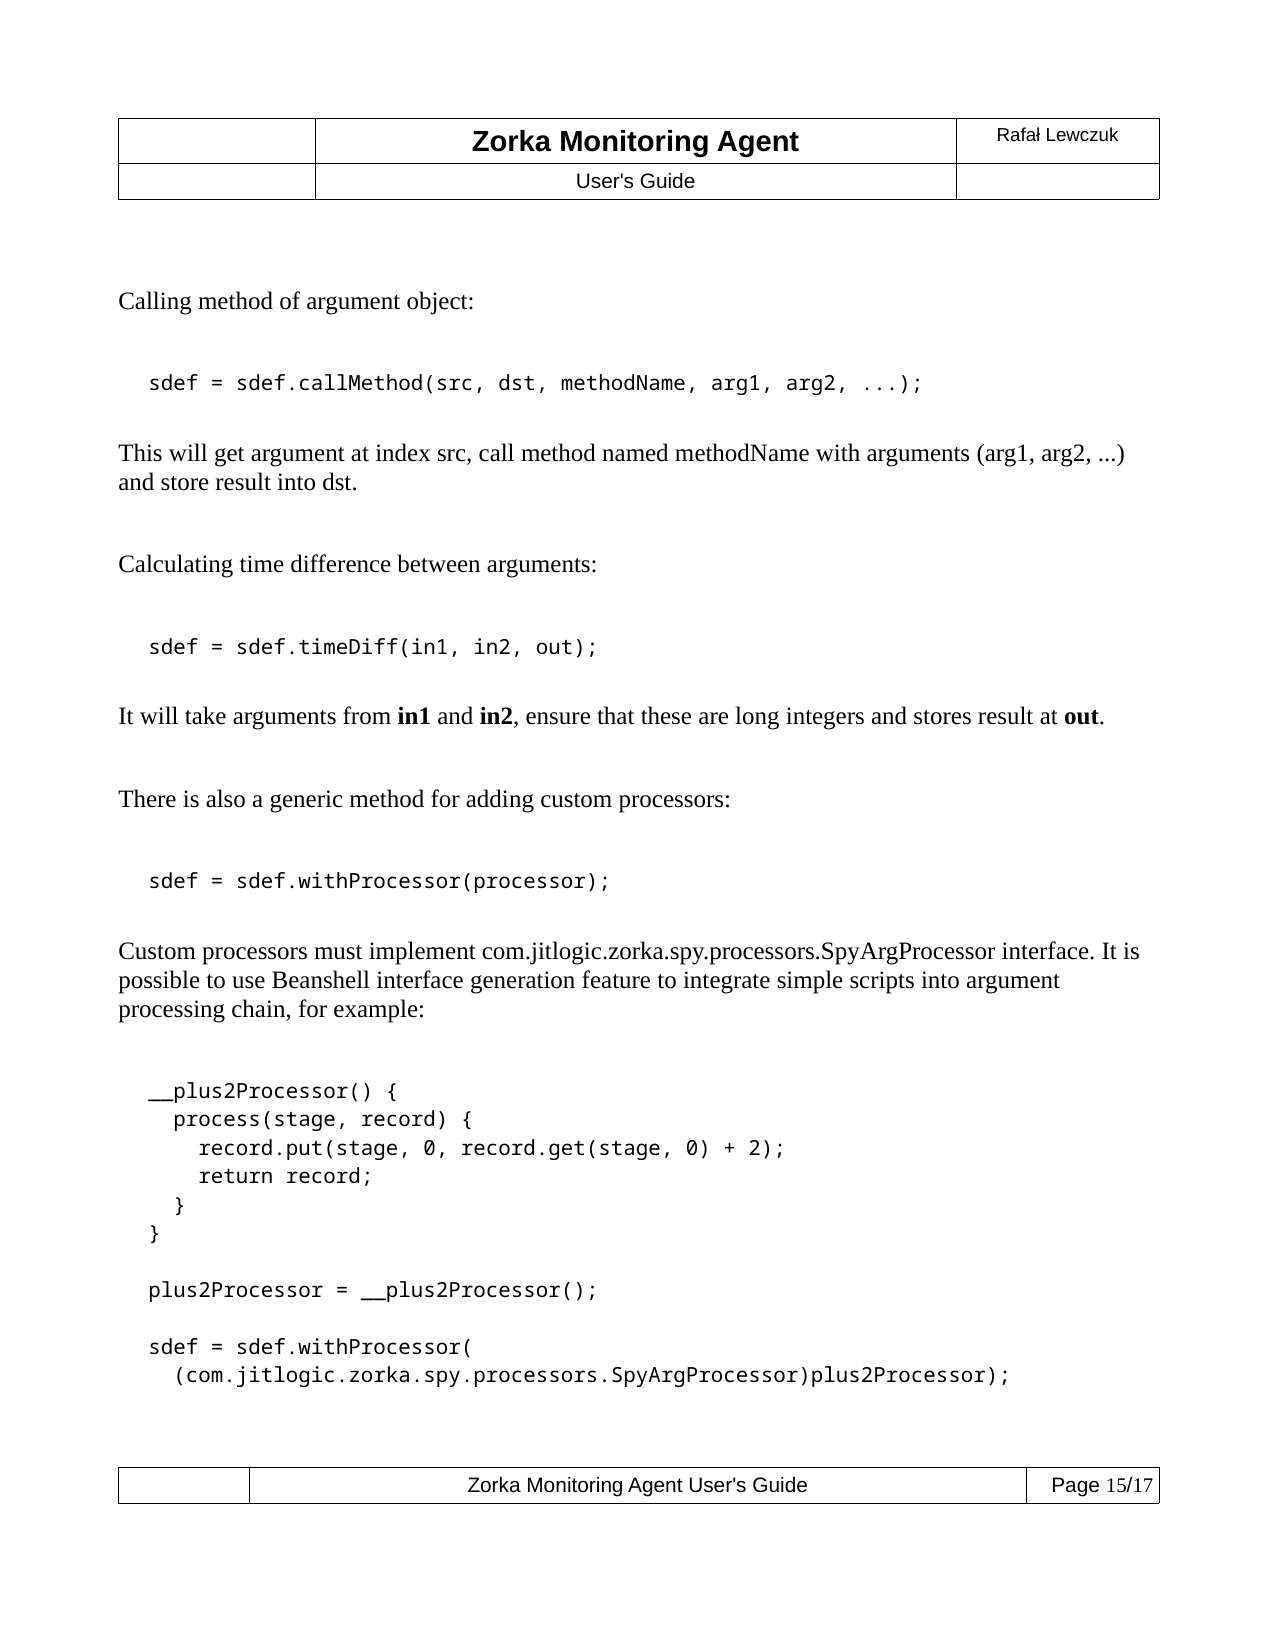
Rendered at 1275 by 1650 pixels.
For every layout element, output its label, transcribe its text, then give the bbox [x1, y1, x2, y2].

text __plus2Processor() { [148, 1076, 1157, 1104]
text This will get argument at index src, call method named methodName with arguments (arg1, arg2, ...) and store result into dst. [118, 438, 1157, 496]
text record.put(stage, 0, record.get(stage, 0) + 2); [148, 1133, 1157, 1161]
text } [148, 1190, 1157, 1218]
text Calling method of argument object: [118, 286, 1157, 314]
text plus2Processor = __plus2Processor(); [148, 1275, 1157, 1304]
text sdef = sdef.withProcessor( [148, 1332, 1157, 1361]
text process(stage, record) { [148, 1104, 1157, 1133]
text } [148, 1218, 1157, 1247]
text sdef = sdef.timeDiff(in1, in2, out); [148, 632, 1157, 660]
text It will take arguments from in1 and in2, ensure that these are long integers and stores result at out. [118, 701, 1157, 730]
text (com.jitlogic.zorka.spy.processors.SpyArgProcessor)plus2Processor); [148, 1361, 1157, 1389]
text Custom processors must implement com.jitlogic.zorka.spy.processors.SpyArgProcessor interface. It is possible to use Beanshell interface generation feature to integrate simple scripts into argument processing chain, for example: [118, 936, 1157, 1022]
text Calculating time difference between arguments: [118, 549, 1157, 578]
text sdef = sdef.callMethod(src, dst, methodName, arg1, arg2, ...); [148, 368, 1157, 397]
text return record; [148, 1161, 1157, 1190]
text There is also a generic method for adding custom processors: [118, 784, 1157, 813]
text sdef = sdef.withProcessor(processor); [148, 866, 1157, 895]
